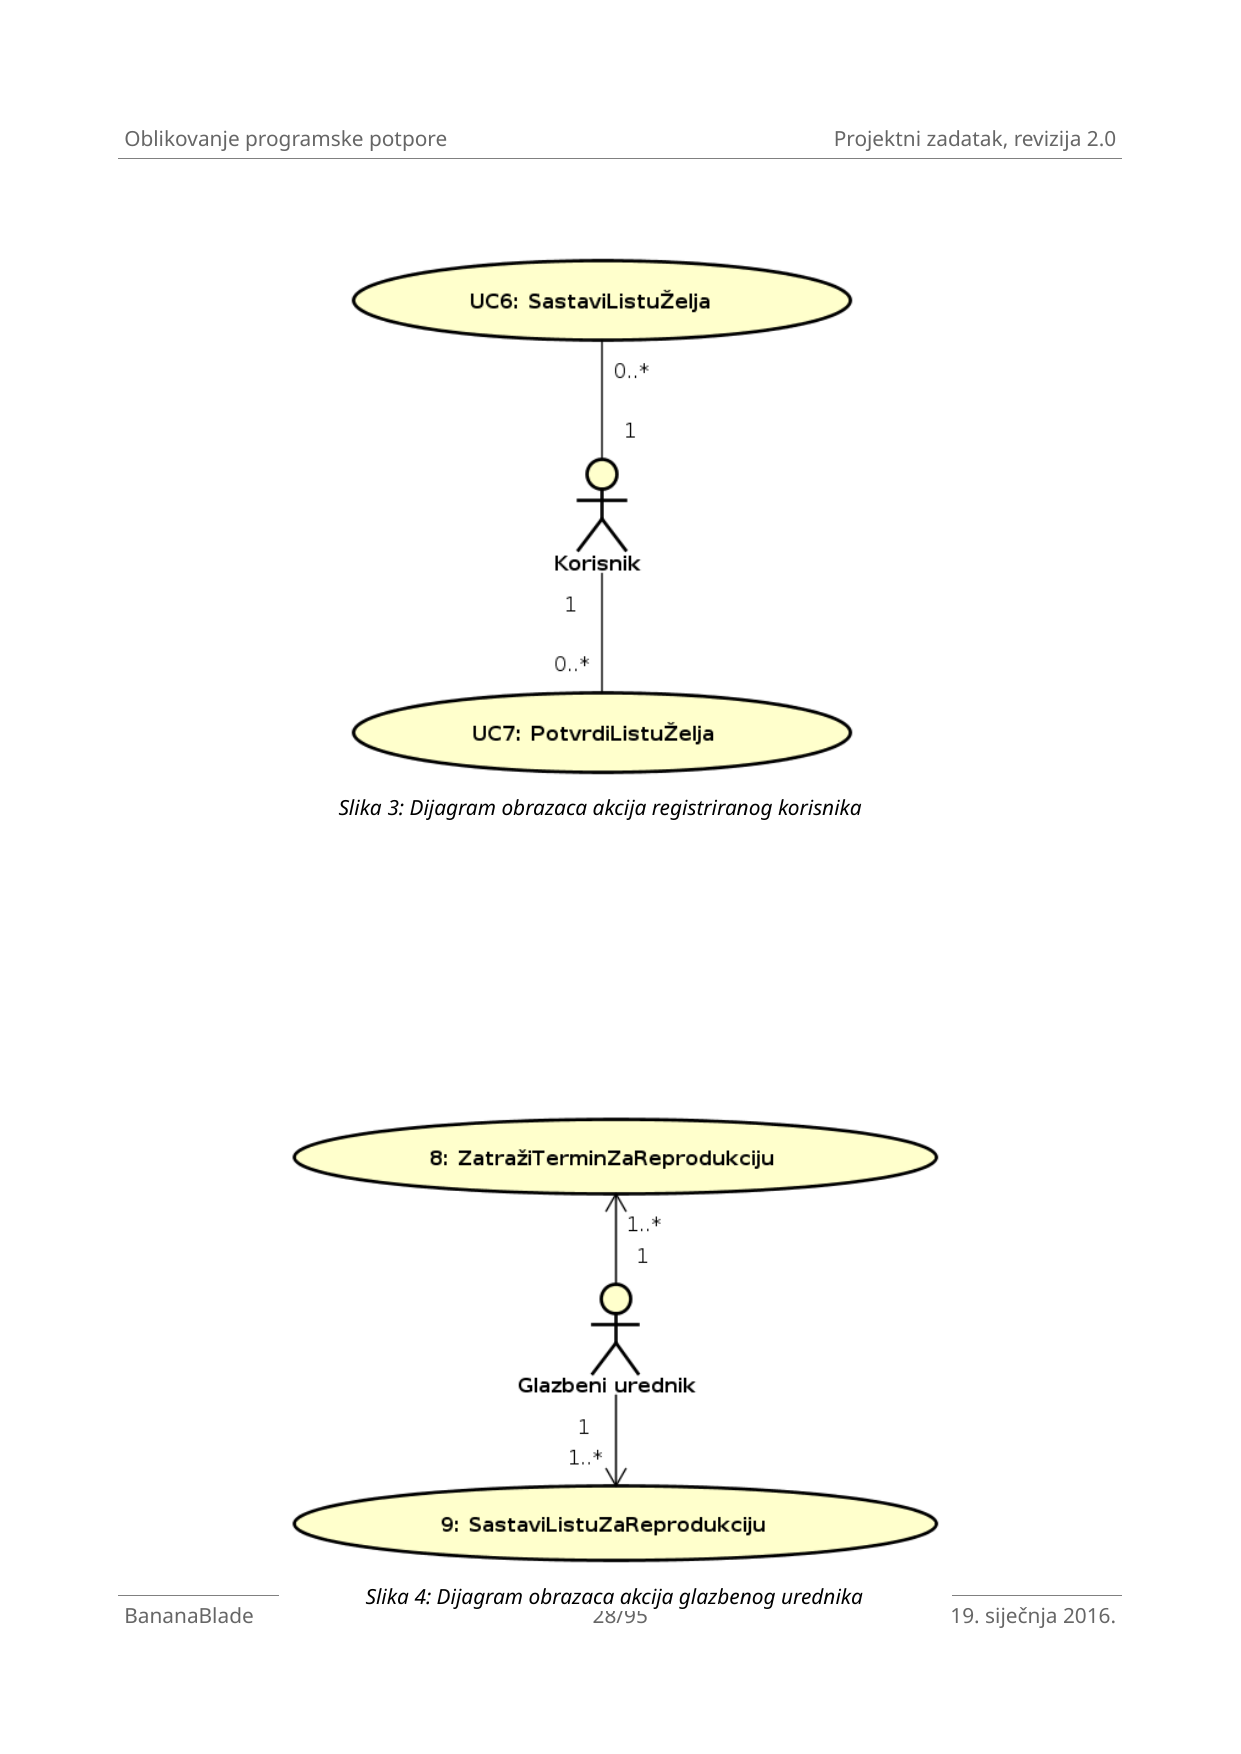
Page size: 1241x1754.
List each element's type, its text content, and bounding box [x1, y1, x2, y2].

text Slika 4: Dijagram obrazaca akcija glazbenog urednika [279, 1577, 952, 1611]
picture [337, 244, 866, 788]
picture [278, 1103, 953, 1577]
text Slika 3: Dijagram obrazaca akcija registriranog korisnika [337, 788, 865, 821]
